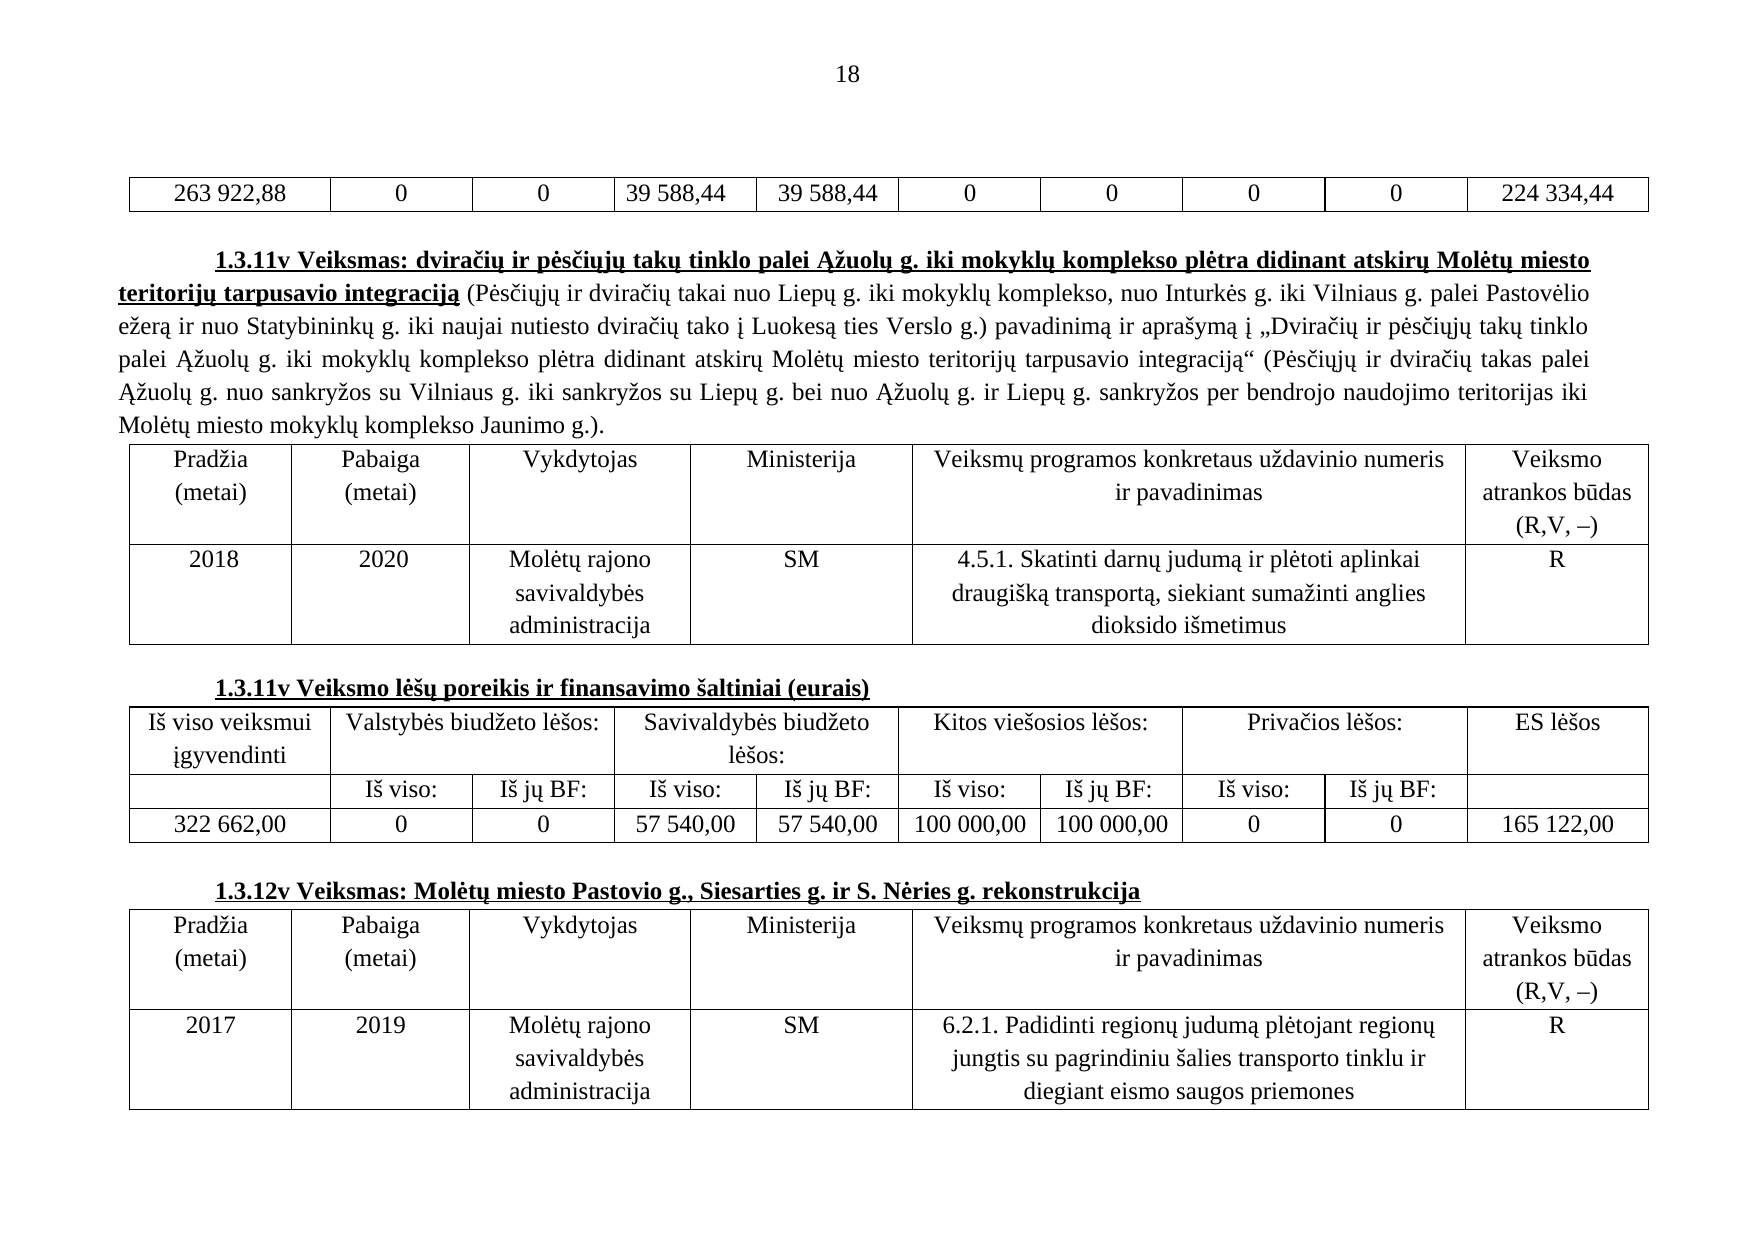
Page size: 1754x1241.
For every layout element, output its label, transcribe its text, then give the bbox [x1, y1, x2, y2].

table_cell 263 922,88 [130, 178, 330, 211]
table_cell 39 588,44 [615, 178, 756, 211]
table_cell R [1466, 545, 1648, 644]
table_cell 0 [1326, 809, 1467, 842]
table_header Savivaldybės biudžeto lėšos: [615, 708, 898, 773]
table_cell 0 [473, 178, 614, 211]
table_cell 224 334,44 [1468, 178, 1648, 211]
table_cell [130, 775, 330, 808]
table_cell SM [691, 1010, 912, 1109]
table_cell Iš viso: [615, 775, 756, 808]
table_cell Iš jų BF: [473, 775, 614, 808]
table_cell Iš viso: [899, 775, 1040, 808]
table_cell 4.5.1. Skatinti darnų judumą ir plėtoti aplinkai draugišką transportą, siekiant sumažinti anglies dioksido išmetimus [913, 545, 1465, 644]
table_cell 0 [1183, 178, 1324, 211]
table_cell SM [691, 545, 912, 644]
table_header ES lėšos [1468, 708, 1648, 773]
table_cell Iš jų BF: [1326, 775, 1467, 808]
table_header Iš viso veiksmui įgyvendinti [130, 708, 330, 773]
table_cell 0 [473, 809, 614, 842]
table_header Pabaiga (metai) [292, 910, 469, 1009]
text 1.3.12v Veiksmas: Molėtų miesto Pastovio g., Siesarties g. ir S. Nėries g. rekonstrukcija [118, 876, 1577, 904]
table_cell R [1466, 1010, 1648, 1109]
table_cell 2017 [130, 1010, 291, 1109]
table_header Ministerija [691, 445, 912, 543]
table_header Vykdytojas [470, 910, 690, 1009]
table_header Veiksmų programos konkretaus uždavinio numeris ir pavadinimas [913, 445, 1465, 543]
table_cell 57 540,00 [615, 809, 756, 842]
table_header Vykdytojas [470, 445, 690, 543]
table_header Pradžia (metai) [130, 910, 291, 1009]
table_header Pabaiga (metai) [292, 445, 469, 543]
table_cell 100 000,00 [1041, 809, 1182, 842]
table_cell 322 662,00 [130, 809, 330, 842]
table_cell Iš jų BF: [757, 775, 898, 808]
table_cell 0 [331, 809, 472, 842]
table_cell Molėtų rajono savivaldybės administracija [470, 545, 690, 644]
text 1.3.11v Veiksmo lėšų poreikis ir finansavimo šaltiniai (eurais) [118, 673, 1577, 702]
table_cell 0 [899, 178, 1040, 211]
table_cell 6.2.1. Padidinti regionų judumą plėtojant regionų jungtis su pagrindiniu šalies transporto tinklu ir diegiant eismo saugos priemones [913, 1010, 1465, 1109]
table_header Pradžia (metai) [130, 445, 291, 543]
table_cell 57 540,00 [757, 809, 898, 842]
table_cell 100 000,00 [899, 809, 1040, 842]
table_cell Iš jų BF: [1041, 775, 1182, 808]
table_cell 0 [331, 178, 472, 211]
table_cell 2020 [292, 545, 469, 644]
table_header Ministerija [691, 910, 912, 1009]
table_cell 0 [1326, 178, 1467, 211]
table_header Veiksmo atrankos būdas (R,V, –) [1466, 910, 1648, 1009]
table_cell [1468, 775, 1648, 808]
table_cell 165 122,00 [1468, 809, 1648, 842]
table_cell 39 588,44 [757, 178, 898, 211]
table_header Veiksmo atrankos būdas (R,V, –) [1466, 445, 1648, 543]
table_cell 2019 [292, 1010, 469, 1109]
table_header Privačios lėšos: [1183, 708, 1467, 773]
table_header Valstybės biudžeto lėšos: [331, 708, 614, 773]
table_cell 0 [1183, 809, 1324, 842]
table_cell 2018 [130, 545, 291, 644]
text 1.3.11v Veiksmas: dviračių ir pėsčiųjų takų tinklo palei Ąžuolų g. iki mokyklų komplekso plėtra didinant atskirų Molėtų miesto teritorijų tarpusavio integraciją (Pėsčiųjų ir dviračių takai nuo Liepų g. iki mokyklų komplekso, nuo Inturkės g. iki Vilniaus g. palei Pastovėlio ežerą ir nuo Statybininkų g. iki naujai nutiesto dviračių tako į Luokesą ties Verslo g.) pavadinimą ir aprašymą į „Dviračių ir pėsčiųjų takų tinklo palei Ąžuolų g. iki mokyklų komplekso plėtra didinant atskirų Molėtų miesto teritorijų tarpusavio integraciją“ (Pėsčiųjų ir dviračių takas palei Ąžuolų g. nuo sankryžos su Vilniaus g. iki sankryžos su Liepų g. bei nuo Ąžuolų g. ir Liepų g. sankryžos per bendrojo naudojimo teritorijas iki Molėtų miesto mokyklų komplekso Jaunimo g.). [118, 245, 1592, 439]
table_header Kitos viešosios lėšos: [899, 708, 1182, 773]
table_cell 0 [1041, 178, 1182, 211]
table_header Veiksmų programos konkretaus uždavinio numeris ir pavadinimas [913, 910, 1465, 1009]
table_cell Iš viso: [331, 775, 472, 808]
table_cell Iš viso: [1183, 775, 1324, 808]
table_cell Molėtų rajono savivaldybės administracija [470, 1010, 690, 1109]
